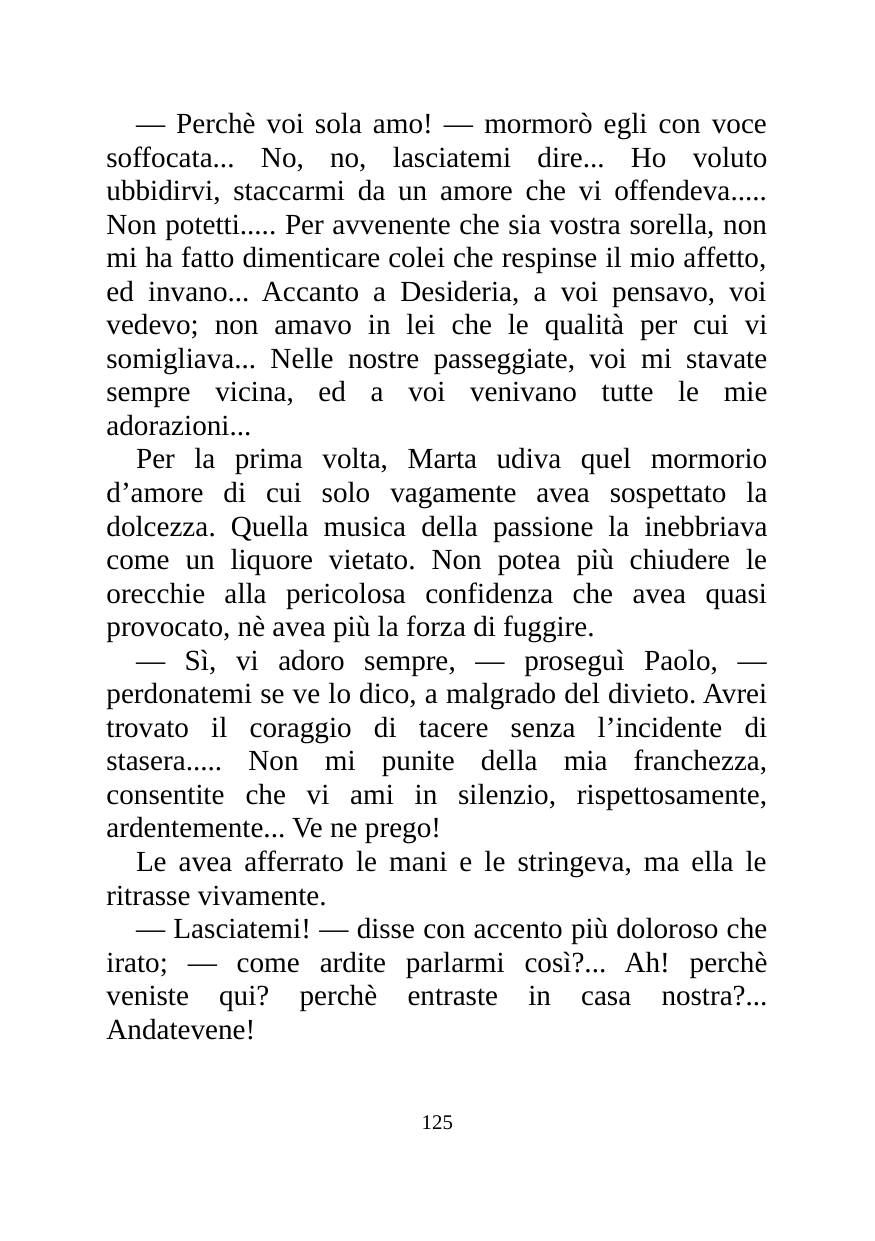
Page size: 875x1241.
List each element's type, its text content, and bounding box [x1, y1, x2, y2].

text Per la prima volta, Marta udiva quel mormorio d’amore di cui solo vagamente avea sospettato la dolcezza. Quella musica della passione la inebbriava come un liquore vietato. Non potea più chiudere le orecchie alla pericolosa confidenza che avea quasi provocato, nè avea più la forza di fuggire. [106, 442, 768, 643]
text — Lasciatemi! — disse con accento più doloroso che irato; — come ardite parlarmi così?... Ah! perchè veniste qui? perchè entraste in casa nostra?... Andatevene! [106, 911, 768, 1045]
text — Perchè voi sola amo! — mormorò egli con voce soffocata... No, no, lasciatemi dire... Ho voluto ubbidirvi, staccarmi da un amore che vi offendeva..... Non potetti..... Per avvenente che sia vostra sorella, non mi ha fatto dimenticare colei che respinse il mio affetto, ed invano... Accanto a Desideria, a voi pensavo, voi vedevo; non amavo in lei che le qualità per cui vi somigliava... Nelle nostre passeggiate, voi mi stavate sempre vicina, ed a voi venivano tutte le mie adorazioni... [106, 106, 768, 442]
text Le avea afferrato le mani e le stringeva, ma ella le ritrasse vivamente. [106, 844, 768, 911]
text — Sì, vi adoro sempre, — proseguì Paolo, — perdonatemi se ve lo dico, a malgrado del divieto. Avrei trovato il coraggio di tacere senza l’incidente di stasera..... Non mi punite della mia franchezza, consentite che vi ami in silenzio, rispettosamente, ardentemente... Ve ne prego! [106, 643, 768, 844]
